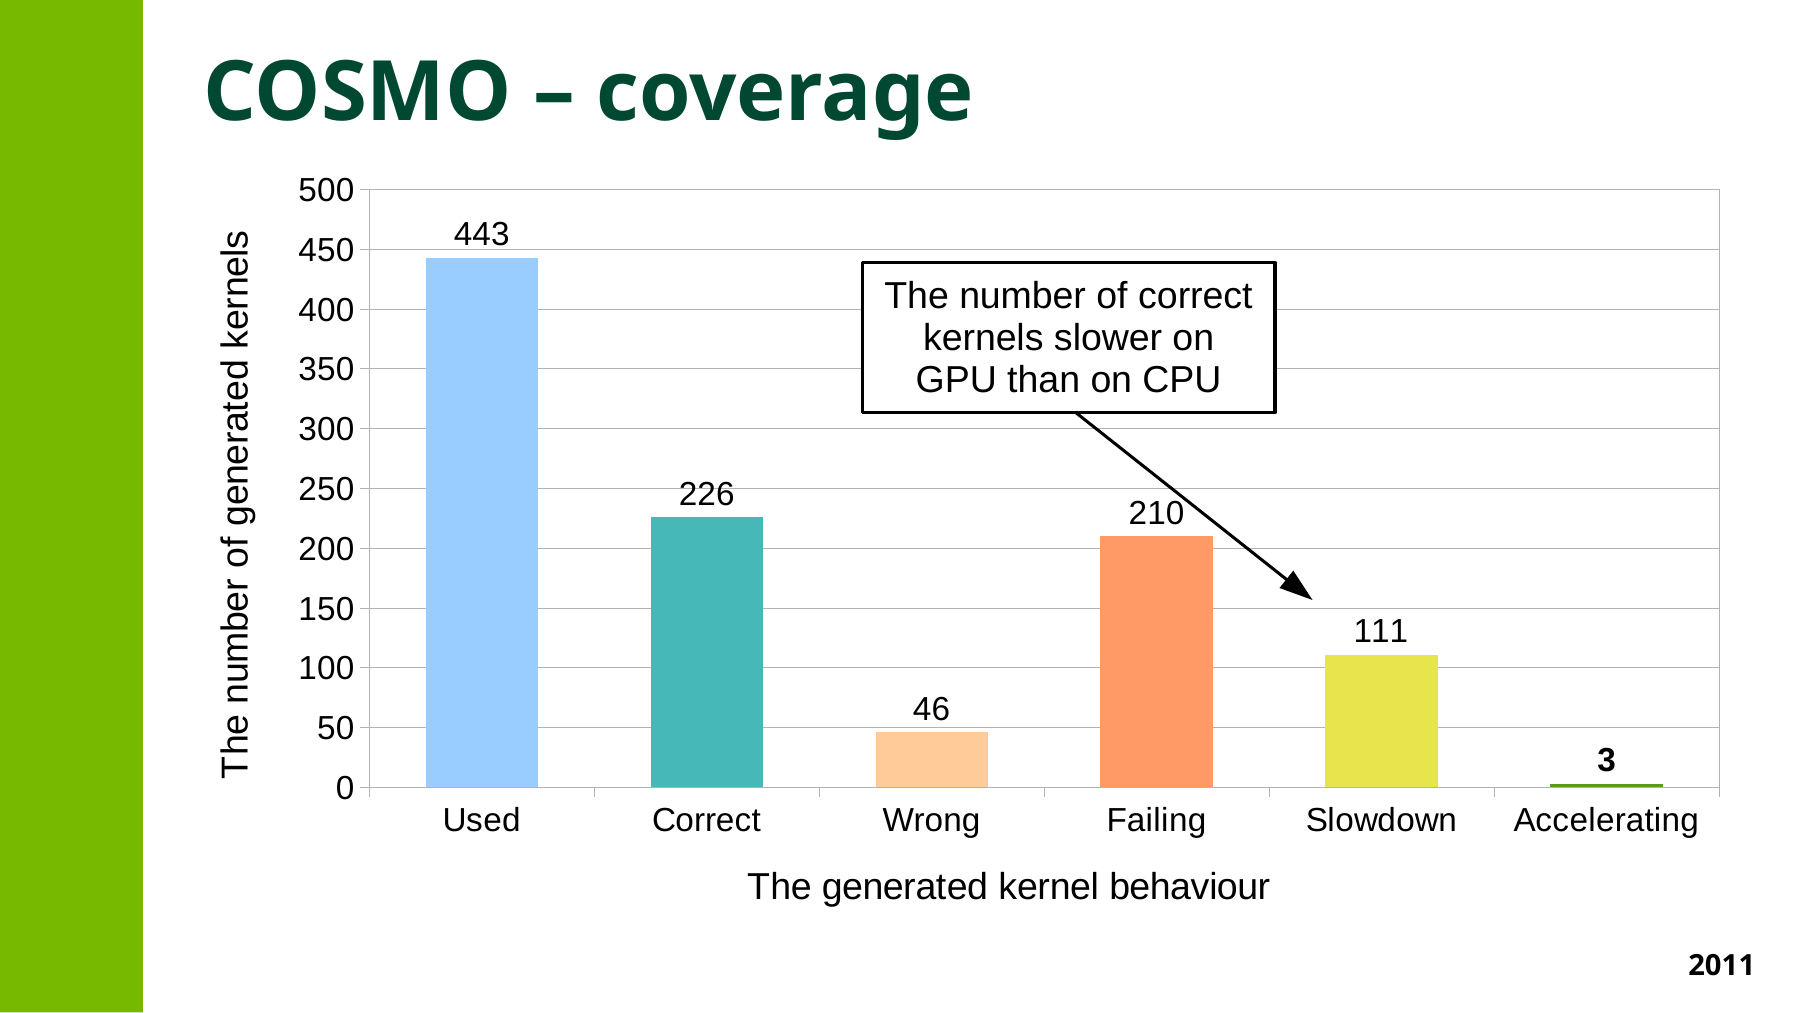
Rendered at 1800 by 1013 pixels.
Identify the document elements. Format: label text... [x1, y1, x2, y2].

text_box The number of correct kernels slower on GPU than on CPU [862, 262, 1276, 413]
title COSMO – coverage [188, 40, 1733, 156]
chart [175, 156, 1751, 944]
